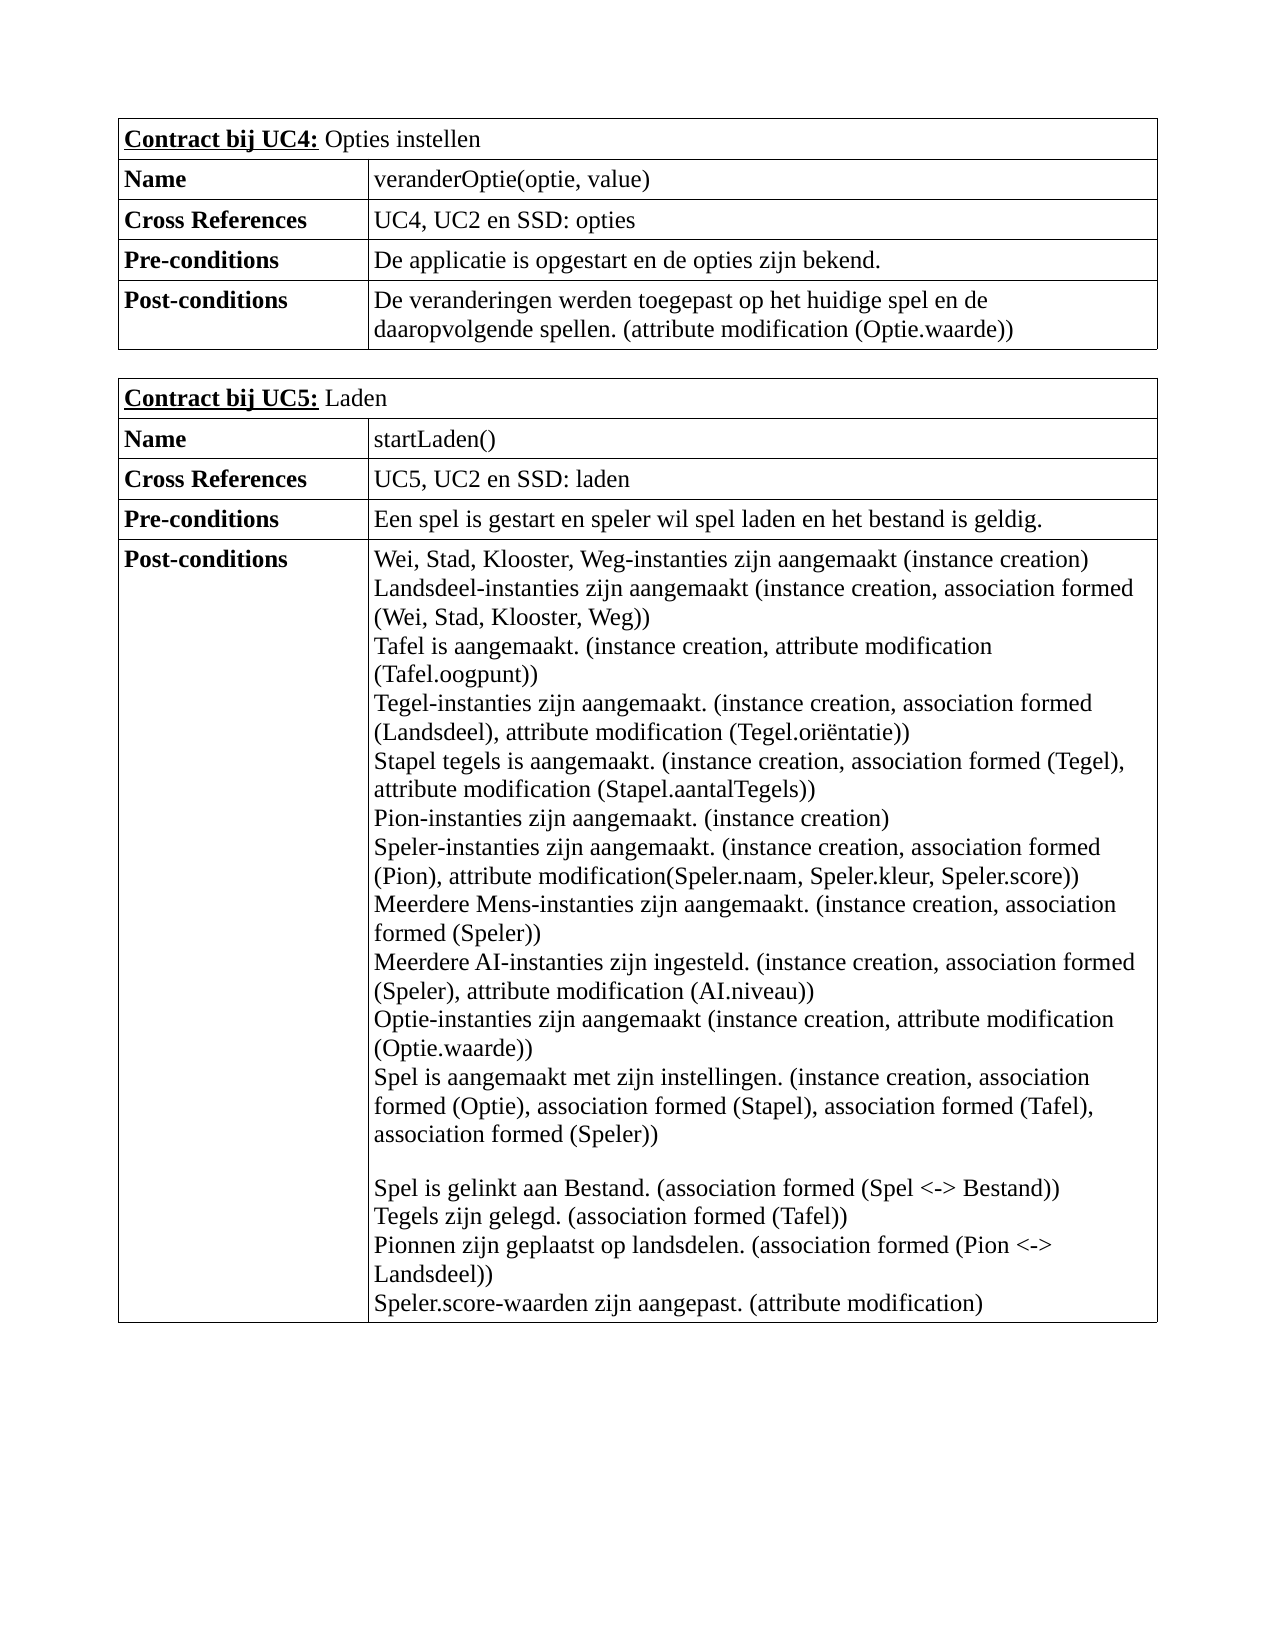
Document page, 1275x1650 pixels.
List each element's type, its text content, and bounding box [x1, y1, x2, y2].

table_cell Cross References [119, 459, 368, 498]
table_header veranderOptie(optie, value) [369, 160, 1157, 199]
table_cell Pre-conditions [119, 240, 368, 279]
table_header Contract bij UC4: Opties instellen [119, 119, 1157, 158]
table_cell UC4, UC2 en SSD: opties [369, 200, 1157, 239]
table_cell Post-conditions [119, 281, 368, 348]
table_cell UC5, UC2 en SSD: laden [369, 459, 1157, 498]
table_cell Pre-conditions [119, 500, 368, 539]
table_header startLaden() [369, 419, 1157, 458]
table_header Name [119, 419, 368, 458]
table_cell Cross References [119, 200, 368, 239]
table_header Name [119, 160, 368, 199]
table_header Contract bij UC5: Laden [119, 379, 1157, 418]
table_cell Wei, Stad, Klooster, Weg-instanties zijn aangemaakt (instance creation) Landsdeel-instanties zijn aangemaakt (instance creation, association formed (Wei, Stad, Klooster, Weg)) Tafel is aangemaakt. (instance creation, attribute modification (Tafel.oogpunt)) Tegel-instanties zijn aangemaakt. (instance creation, association formed (Landsdeel), attribute modification (Tegel.oriëntatie)) Stapel tegels is aangemaakt. (instance creation, association formed (Tegel), attribute modification (Stapel.aantalTegels)) Pion-instanties zijn aangemaakt. (instance creation) Speler-instanties zijn aangemaakt. (instance creation, association formed (Pion), attribute modification(Speler.naam, Speler.kleur, Speler.score)) Meerdere Mens-instanties zijn aangemaakt. (instance creation, association formed (Speler)) Meerdere AI-instanties zijn ingesteld. (instance creation, association formed (Speler), attribute modification (AI.niveau)) Optie-instanties zijn aangemaakt (instance creation, attribute modification (Optie.waarde)) Spel is aangemaakt met zijn instellingen. (instance creation, association formed (Optie), association formed (Stapel), association formed (Tafel), association formed (Speler)) Spel is gelinkt aan Bestand. (association formed (Spel <-> Bestand)) Tegels zijn gelegd. (association formed (Tafel)) Pionnen zijn geplaatst op landsdelen. (association formed (Pion <-> Landsdeel)) Speler.score-waarden zijn aangepast. (attribute modification) [369, 540, 1157, 1322]
table_cell Post-conditions [119, 540, 368, 1322]
table_cell De applicatie is opgestart en de opties zijn bekend. [369, 240, 1157, 279]
table_cell De veranderingen werden toegepast op het huidige spel en de daaropvolgende spellen. (attribute modification (Optie.waarde)) [369, 281, 1157, 348]
table_cell Een spel is gestart en speler wil spel laden en het bestand is geldig. [369, 500, 1157, 539]
